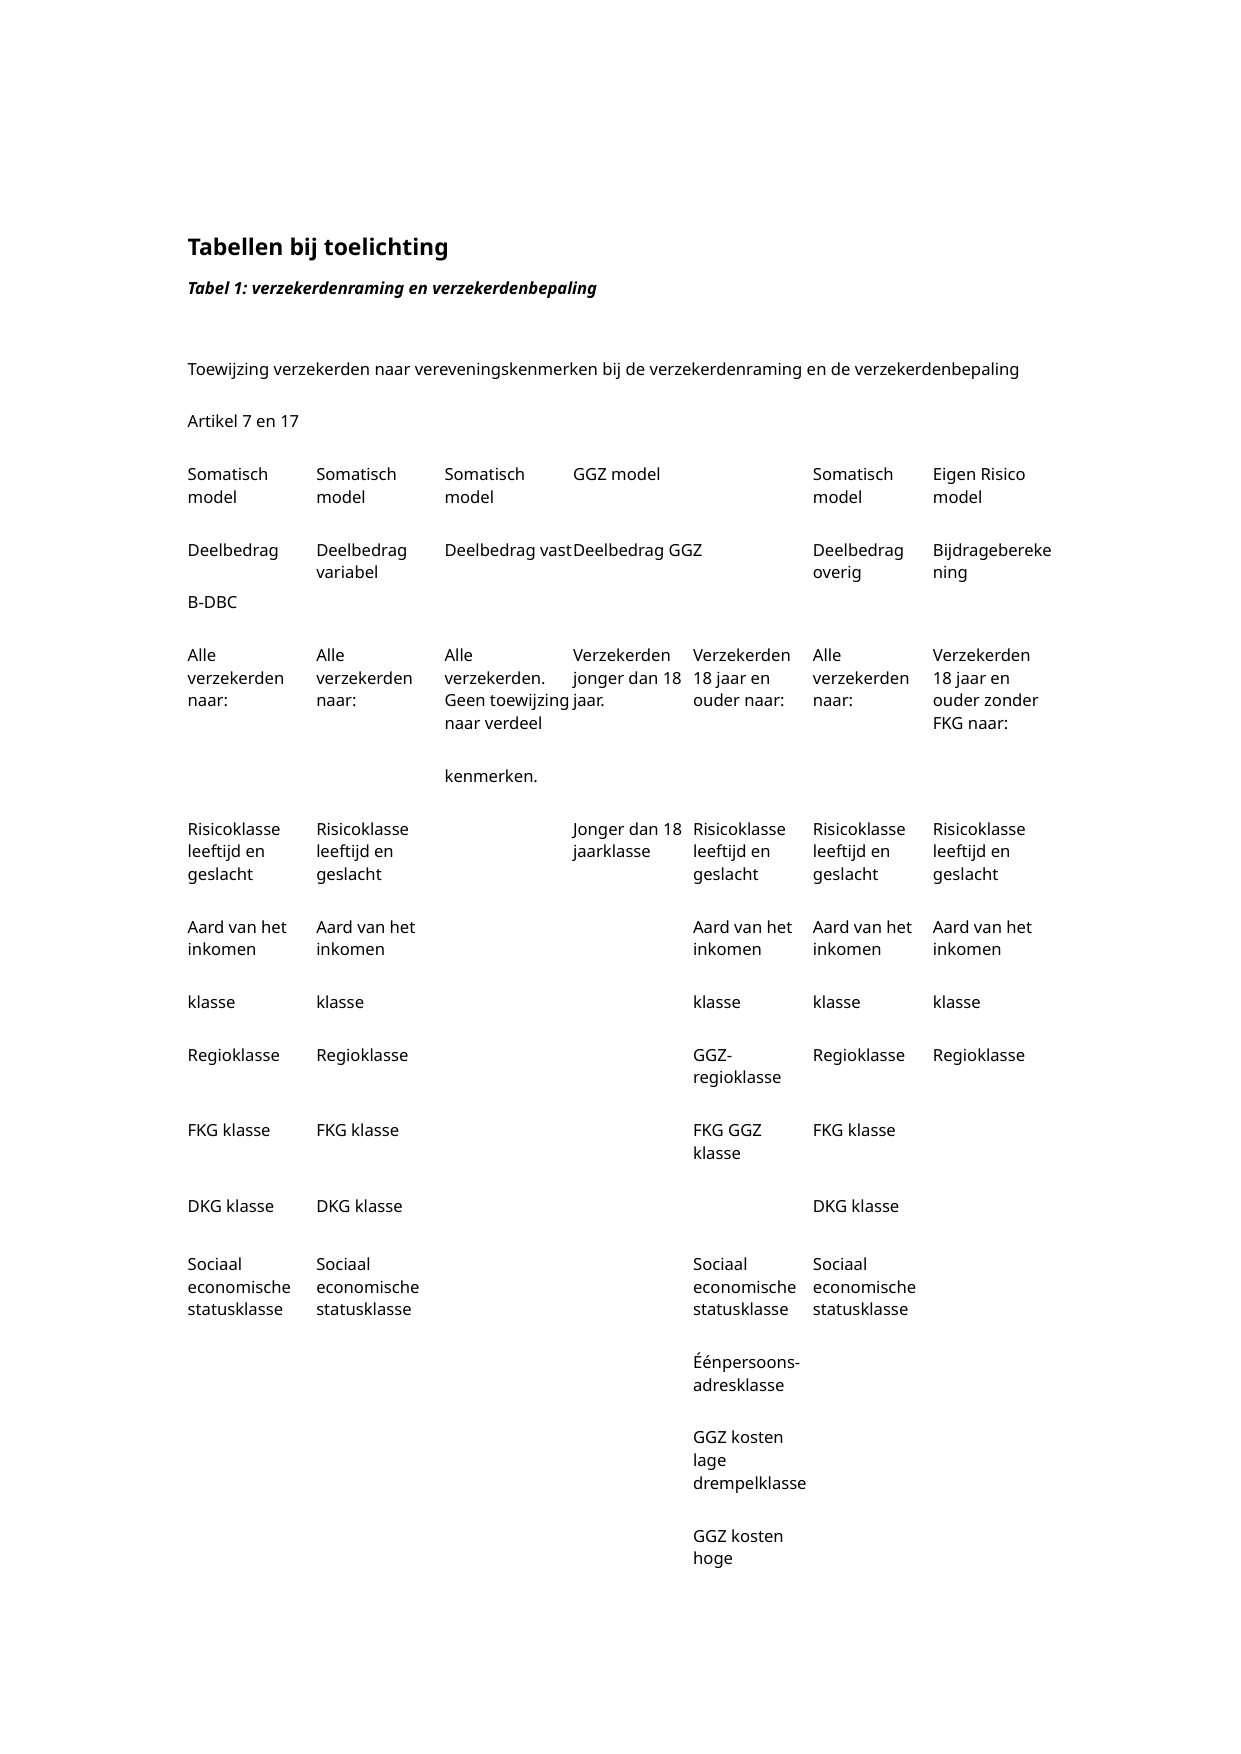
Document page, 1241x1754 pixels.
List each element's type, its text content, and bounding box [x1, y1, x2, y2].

table_cell [933, 1351, 1053, 1426]
table_cell [933, 1194, 1053, 1253]
table_cell [933, 1119, 1053, 1194]
table_cell Sociaal economische statusklasse [316, 1253, 444, 1351]
table_cell Risicoklasse leeftijd en geslacht [813, 817, 933, 915]
table_cell Regioklasse [188, 1043, 316, 1119]
table_cell [444, 817, 573, 915]
table_cell Aard van het inkomen klasse [693, 915, 813, 1043]
table_cell [933, 1253, 1053, 1351]
table_cell Risicoklasse leeftijd en geslacht [693, 817, 813, 915]
table_cell FKG GGZ klasse [693, 1119, 813, 1194]
table_cell Eigen Risico model [933, 463, 1053, 538]
table_cell Regioklasse [316, 1043, 444, 1119]
table_cell Alle verzekerden naar: [316, 644, 444, 817]
table_cell [573, 915, 693, 1043]
table_cell [316, 1351, 444, 1426]
table_cell Verzekerden jonger dan 18 jaar. [573, 644, 693, 817]
table_cell [444, 1119, 573, 1194]
table_cell Risicoklasse leeftijd en geslacht [316, 817, 444, 915]
table_cell Sociaal economische statusklasse [188, 1253, 316, 1351]
table_cell GGZ kosten lage drempelklasse [693, 1426, 813, 1524]
table_cell [693, 1194, 813, 1253]
table_cell Regioklasse [933, 1043, 1053, 1119]
table_cell Jonger dan 18 jaarklasse [573, 817, 693, 915]
table_cell GGZ kosten hoge [693, 1524, 813, 1583]
table_cell DKG klasse [188, 1194, 316, 1253]
table_cell [188, 1524, 316, 1583]
table_cell [573, 1351, 693, 1426]
table_cell [444, 1426, 573, 1524]
table_cell Sociaal economische statusklasse [693, 1253, 813, 1351]
table_cell Somatisch model [316, 463, 444, 538]
table_cell Éénpersoons-adresklasse [693, 1351, 813, 1426]
table_cell GGZ model [573, 463, 813, 538]
table_cell Alle verzekerden. Geen toewijzing naar verdeel kenmerken. [444, 644, 573, 817]
table_cell [444, 915, 573, 1043]
table_cell Deelbedrag vast [444, 538, 573, 643]
table_cell Somatisch model [813, 463, 933, 538]
table_cell FKG klasse [316, 1119, 444, 1194]
table_cell [444, 1253, 573, 1351]
table_cell [813, 1351, 933, 1426]
table_cell [933, 1426, 1053, 1524]
table_cell Regioklasse [813, 1043, 933, 1119]
table_cell FKG klasse [188, 1119, 316, 1194]
text Tabel 1: verzekerdenraming en verzekerdenbepaling [187, 277, 1053, 299]
table_cell Aard van het inkomen klasse [813, 915, 933, 1043]
table_cell Deelbedrag variabel [316, 538, 444, 643]
table_cell [573, 1119, 693, 1194]
table_cell [573, 1524, 693, 1583]
table_cell [444, 1043, 573, 1119]
table_cell Risicoklasse leeftijd en geslacht [188, 817, 316, 915]
table_cell Bijdrageberekening [933, 538, 1053, 643]
table_header Toewijzing verzekerden naar vereveningskenmerken bij de verzekerdenraming en de verzekerdenbepaling Artikel 7 en 17 [188, 357, 1053, 463]
table_cell Deelbedrag overig [813, 538, 933, 643]
table_cell [933, 1524, 1053, 1583]
table_cell DKG klasse [316, 1194, 444, 1253]
table_cell Verzekerden 18 jaar en ouder zonder FKG naar: [933, 644, 1053, 817]
table_cell Aard van het inkomen klasse [188, 915, 316, 1043]
table_cell [813, 1426, 933, 1524]
table_cell Deelbedrag B-DBC [188, 538, 316, 643]
table_cell Risicoklasse leeftijd en geslacht [933, 817, 1053, 915]
table_cell [444, 1194, 573, 1253]
table_cell Somatisch model [444, 463, 573, 538]
table_cell [573, 1194, 693, 1253]
table_cell [813, 1524, 933, 1583]
subtitle Tabellen bij toelichting [187, 230, 1053, 262]
table_cell [573, 1426, 693, 1524]
table_cell [188, 1351, 316, 1426]
table_cell Aard van het inkomen klasse [933, 915, 1053, 1043]
table_cell Verzekerden 18 jaar en ouder naar: [693, 644, 813, 817]
table_cell Sociaal economische statusklasse [813, 1253, 933, 1351]
table_cell DKG klasse [813, 1194, 933, 1253]
table_cell [573, 1043, 693, 1119]
table_cell FKG klasse [813, 1119, 933, 1194]
table_cell [444, 1351, 573, 1426]
table_cell Alle verzekerden naar: [813, 644, 933, 817]
table_cell [188, 1426, 316, 1524]
table_cell [316, 1426, 444, 1524]
table_cell [444, 1524, 573, 1583]
table_cell Somatisch model [188, 463, 316, 538]
table_cell GGZ-regioklasse [693, 1043, 813, 1119]
table_cell Deelbedrag GGZ [573, 538, 813, 643]
table_cell [573, 1253, 693, 1351]
table_cell Aard van het inkomen klasse [316, 915, 444, 1043]
table_cell Alle verzekerden naar: [188, 644, 316, 817]
table_cell [316, 1524, 444, 1583]
